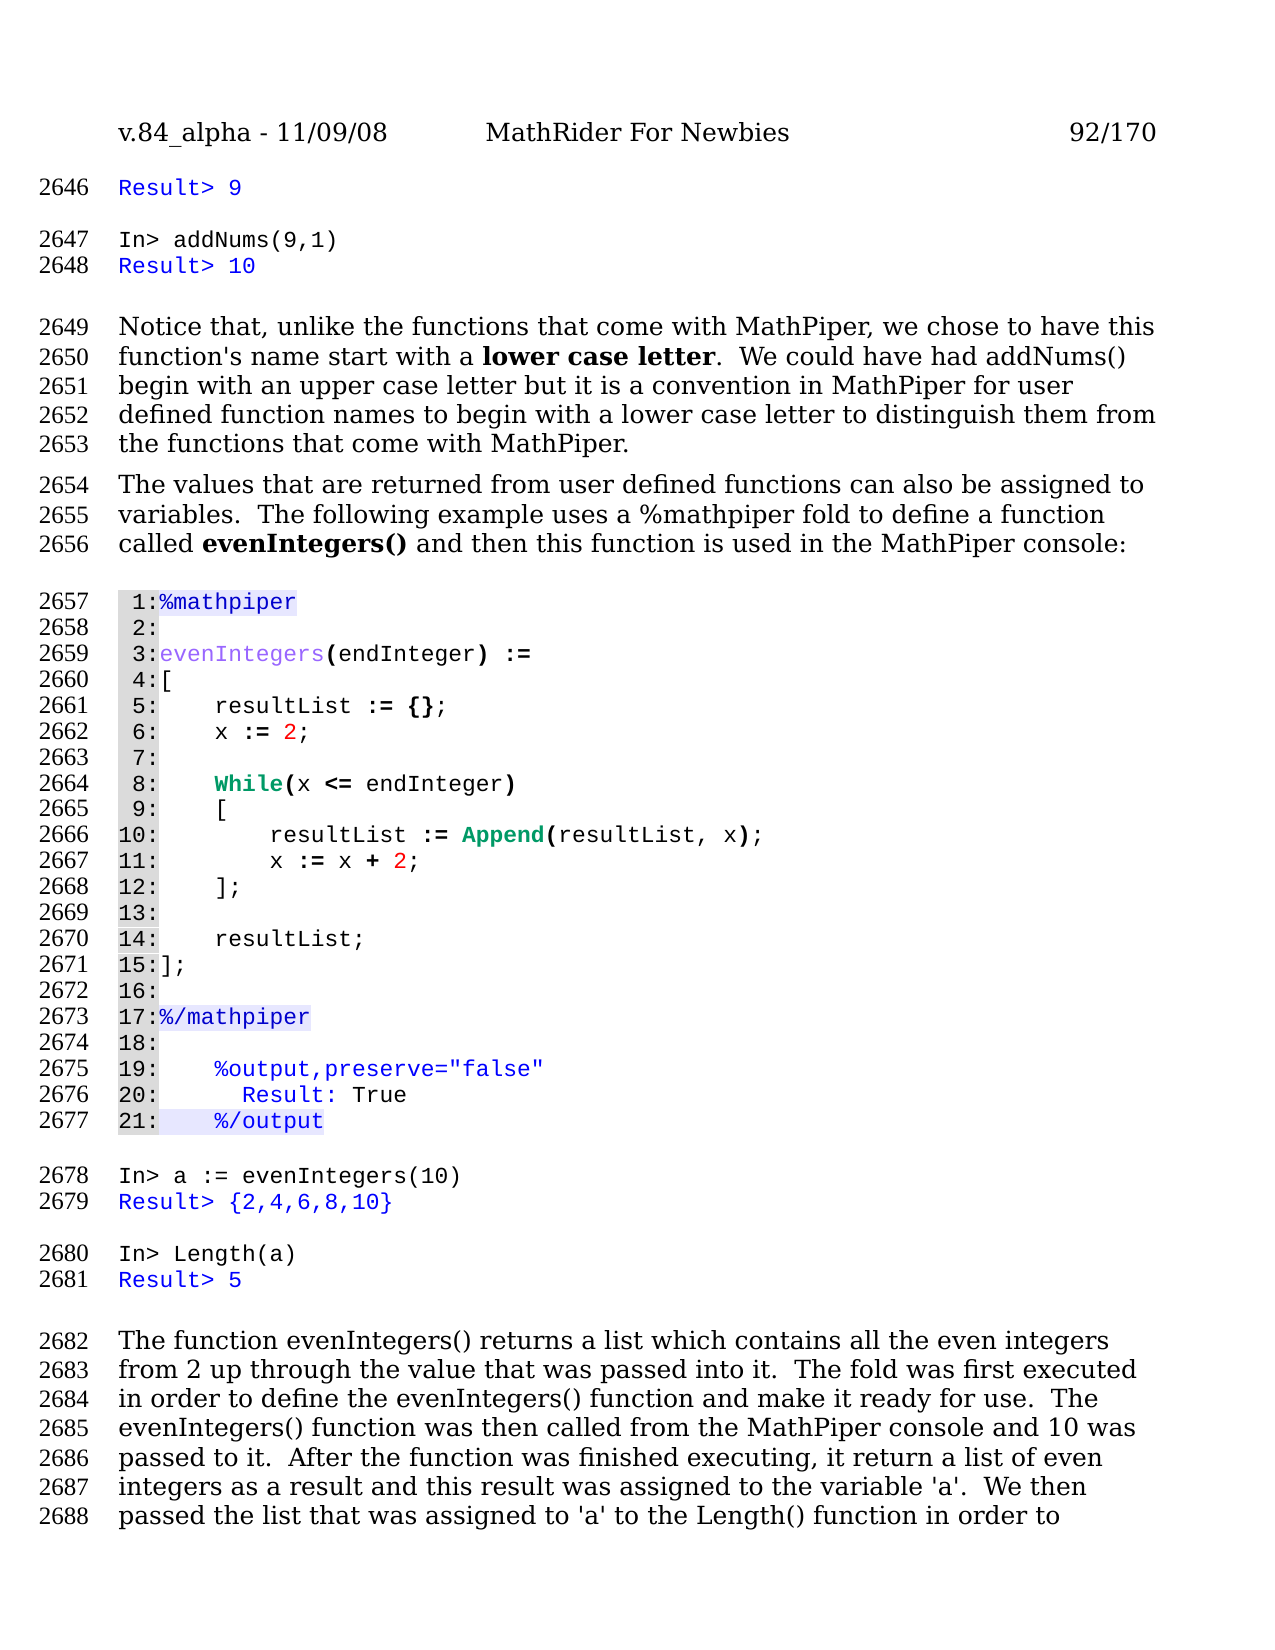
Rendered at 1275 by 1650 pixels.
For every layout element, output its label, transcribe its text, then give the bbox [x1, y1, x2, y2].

text 7: [118, 746, 1157, 772]
text 14: resultList; [118, 927, 1157, 953]
text 4:[ [118, 668, 1157, 694]
text The values that are returned from user defined functions can also be assigned to variables. The following example uses a %mathpiper fold to define a function called evenIntegers() and then this function is used in the MathPiper console: [118, 471, 1157, 558]
text Result> 10 [118, 254, 1157, 281]
text The function evenIntegers() returns a list which contains all the even integers from 2 up through the value that was passed into it. The fold was first executed in order to define the evenIntegers() function and make it ready for use. The evenIntegers() function was then called from the MathPiper console and 10 was passed to it. After the function was finished executing, it return a list of even integers as a result and this result was assigned to the variable 'a'. We then passed the list that was assigned to 'a' to the Length() function in order to [118, 1326, 1157, 1530]
text In> Length(a) [118, 1242, 1157, 1268]
text 16: [118, 979, 1157, 1005]
text 13: [118, 902, 1157, 927]
text 15:]; [118, 953, 1157, 979]
text 2: [118, 616, 1157, 642]
text Result> 9 [118, 177, 1157, 203]
text 9: [ [118, 798, 1157, 824]
text In> addNums(9,1) [118, 229, 1157, 254]
text 6: x := 2; [118, 720, 1157, 746]
text 19: %output,preserve="false" [118, 1057, 1157, 1083]
text 20: Result: True [118, 1083, 1157, 1109]
text 12: ]; [118, 876, 1157, 902]
text 11: x := x + 2; [118, 850, 1157, 876]
text 18: [118, 1031, 1157, 1057]
text In> a := evenIntegers(10) [118, 1164, 1157, 1190]
text Result> 5 [118, 1268, 1157, 1294]
text 8: While(x <= endInteger) [118, 772, 1157, 798]
text Notice that, unlike the functions that come with MathPiper, we chose to have this function's name start with a lower case letter. We could have had addNums() begin with an upper case letter but it is a convention in MathPiper for user defined function names to begin with a lower case letter to distinguish them from the functions that come with MathPiper. [118, 312, 1157, 458]
text 10: resultList := Append(resultList, x); [118, 824, 1157, 850]
text 21: %/output [118, 1109, 1157, 1135]
text 17:%/mathpiper [118, 1005, 1157, 1031]
text 1:%mathpiper [118, 590, 1157, 616]
text 5: resultList := {}; [118, 694, 1157, 720]
text Result> {2,4,6,8,10} [118, 1190, 1157, 1216]
text 3:evenIntegers(endInteger) := [118, 642, 1157, 668]
